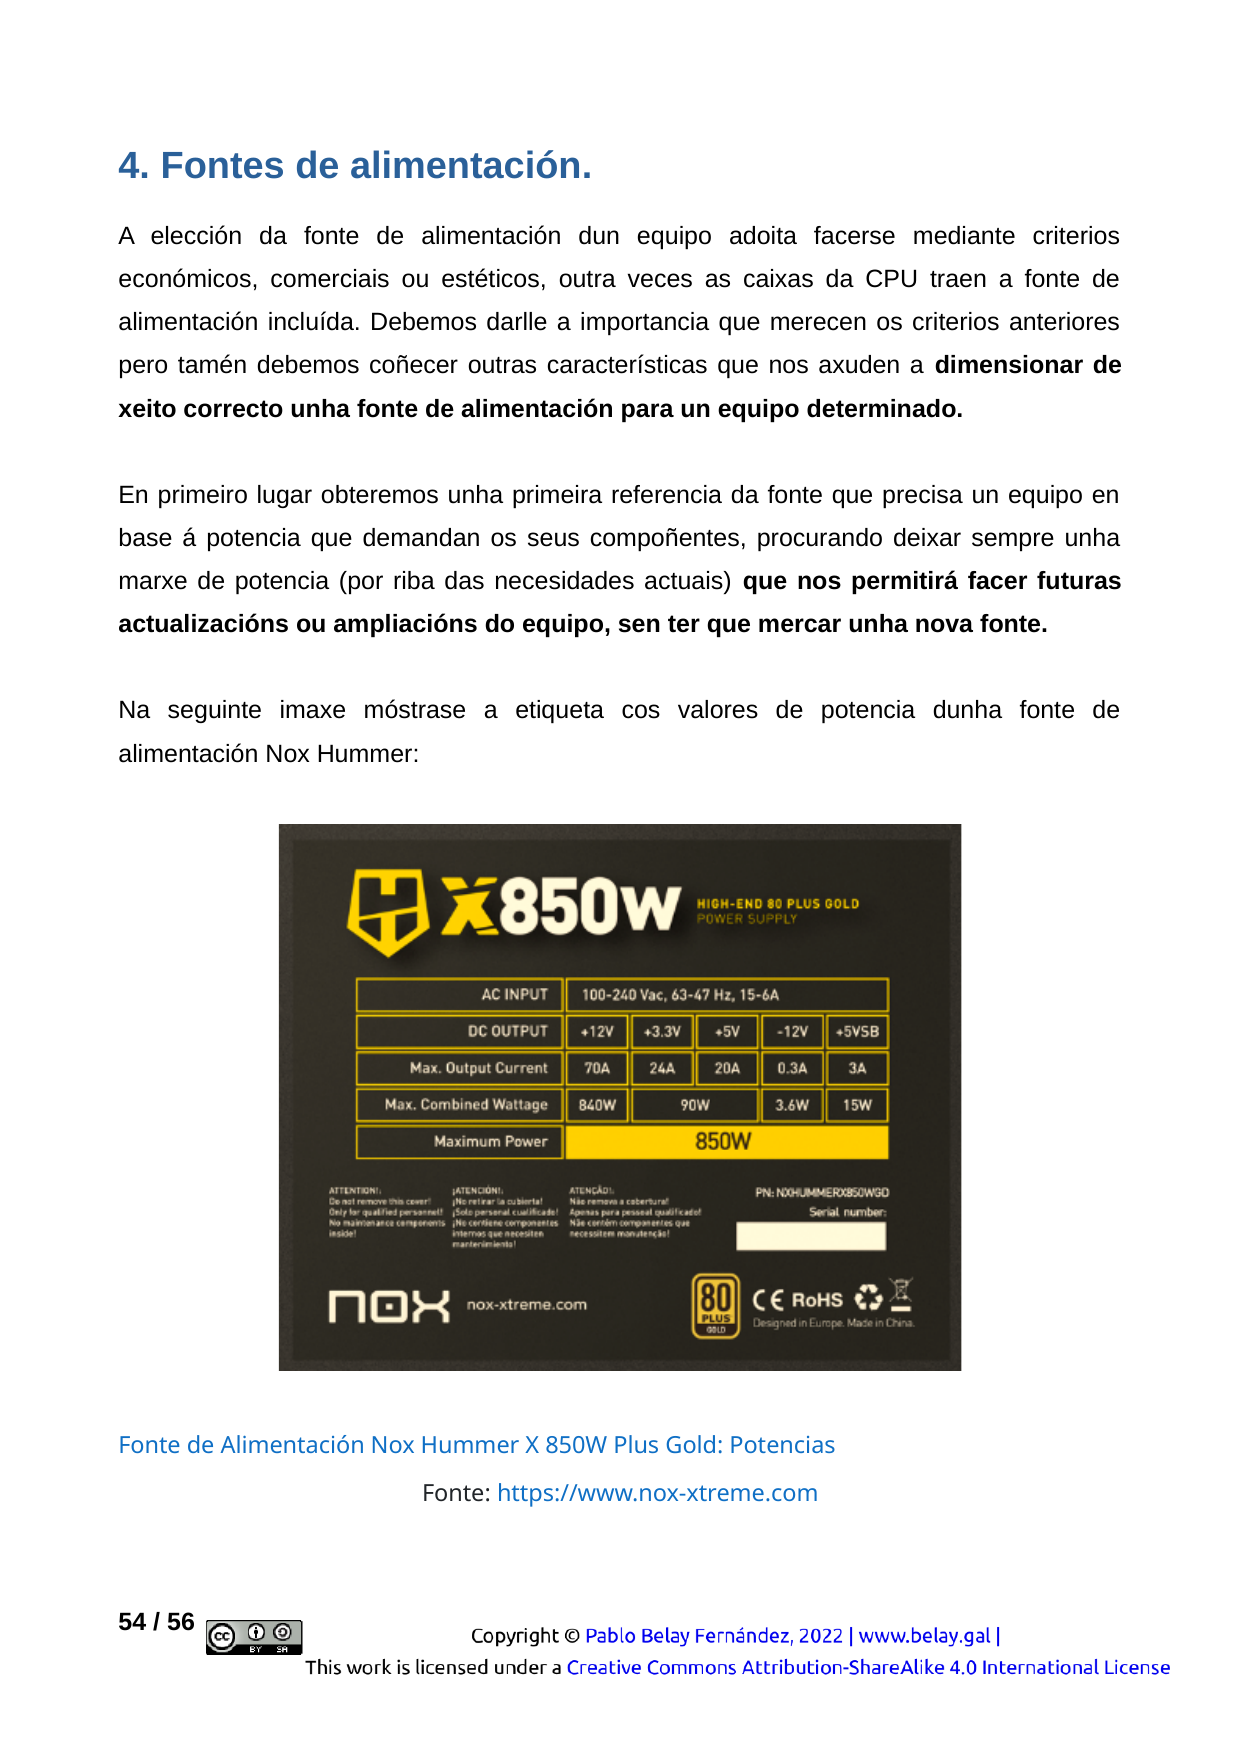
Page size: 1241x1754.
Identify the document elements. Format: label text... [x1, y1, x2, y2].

text A elección da fonte de alimentación dun equipo adoita facerse mediante criterios económicos, comerciais ou estéticos, outra veces as caixas da CPU traen a fonte de alimentación incluída. Debemos darlle a importancia que merecen os criterios anteriores pero tamén debemos coñecer outras características que nos axuden a dimensionar de xeito correcto unha fonte de alimentación para un equipo determinado. [118, 221, 1122, 422]
text Fonte: https://www.nox-xtreme.com [118, 1476, 1122, 1508]
text Na seguinte imaxe móstrase a etiqueta cos valores de potencia dunha fonte de alimentación Nox Hummer: [118, 695, 1122, 767]
text En primeiro lugar obteremos unha primeira referencia da fonte que precisa un equipo en base á potencia que demandan os seus compoñentes, procurando deixar sempre unha marxe de potencia (por riba das necesidades actuais) que nos permitirá facer futuras actualizacións ou ampliacións do equipo, sen ter que mercar unha nova fonte. [118, 480, 1122, 638]
subtitle 4. Fontes de alimentación. [118, 143, 1122, 187]
picture [200, 1604, 1205, 1690]
text Fonte de Alimentación Nox Hummer X 850W Plus Gold: Potencias [118, 1428, 1122, 1461]
picture [278, 824, 962, 1371]
